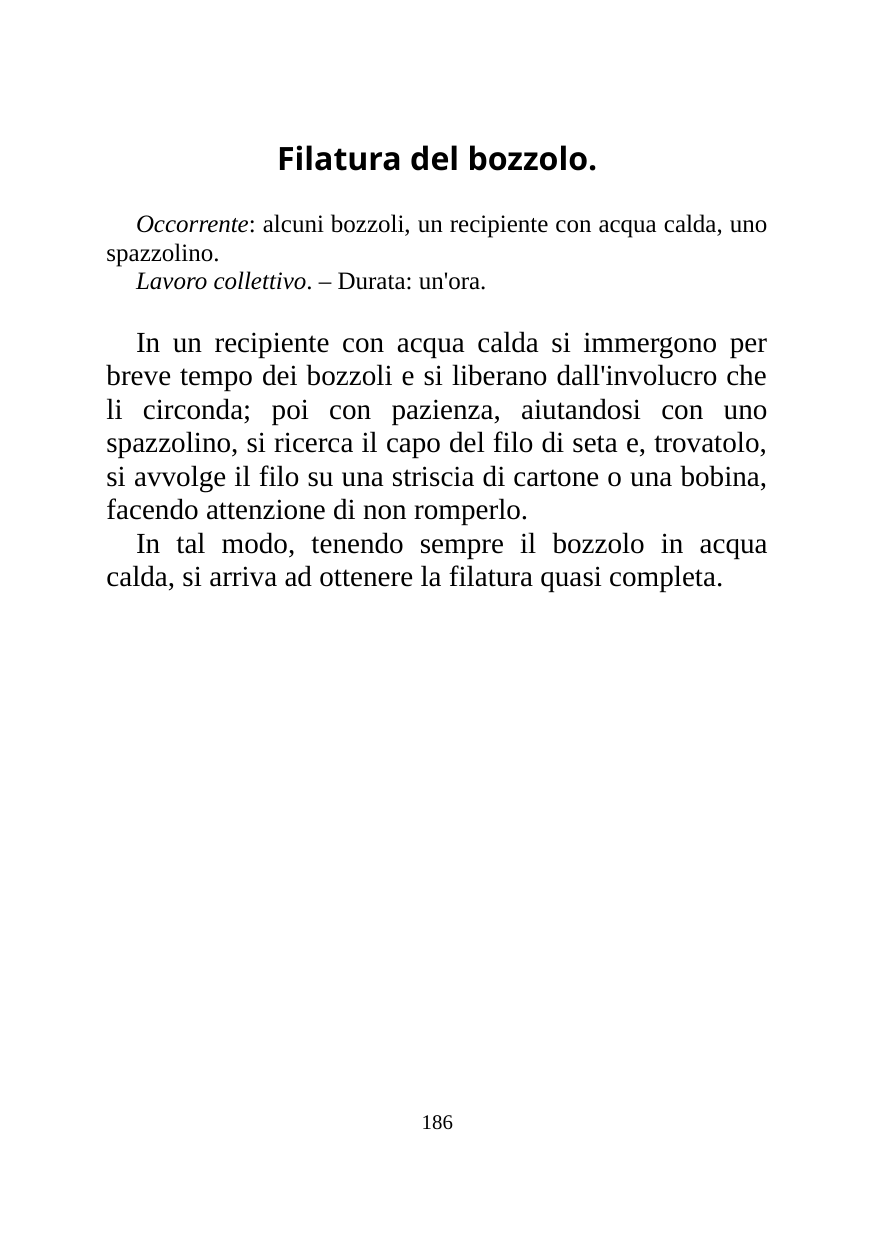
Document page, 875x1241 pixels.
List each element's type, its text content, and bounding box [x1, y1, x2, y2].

text Occorrente: alcuni bozzoli, un recipiente con acqua calda, uno spazzolino. [106, 209, 768, 266]
subtitle Filatura del bozzolo. [106, 136, 768, 179]
text Lavoro collettivo. – Durata: un'ora. [106, 266, 768, 295]
text In un recipiente con acqua calda si immergono per breve tempo dei bozzoli e si liberano dall'involucro che li circonda; poi con pazienza, aiutandosi con uno spazzolino, si ricerca il capo del filo di seta e, trovatolo, si avvolge il filo su una striscia di cartone o una bobina, facendo attenzione di non romperlo. [106, 325, 768, 526]
text In tal modo, tenendo sempre il bozzolo in acqua calda, si arriva ad ottenere la filatura quasi completa. [106, 526, 768, 593]
